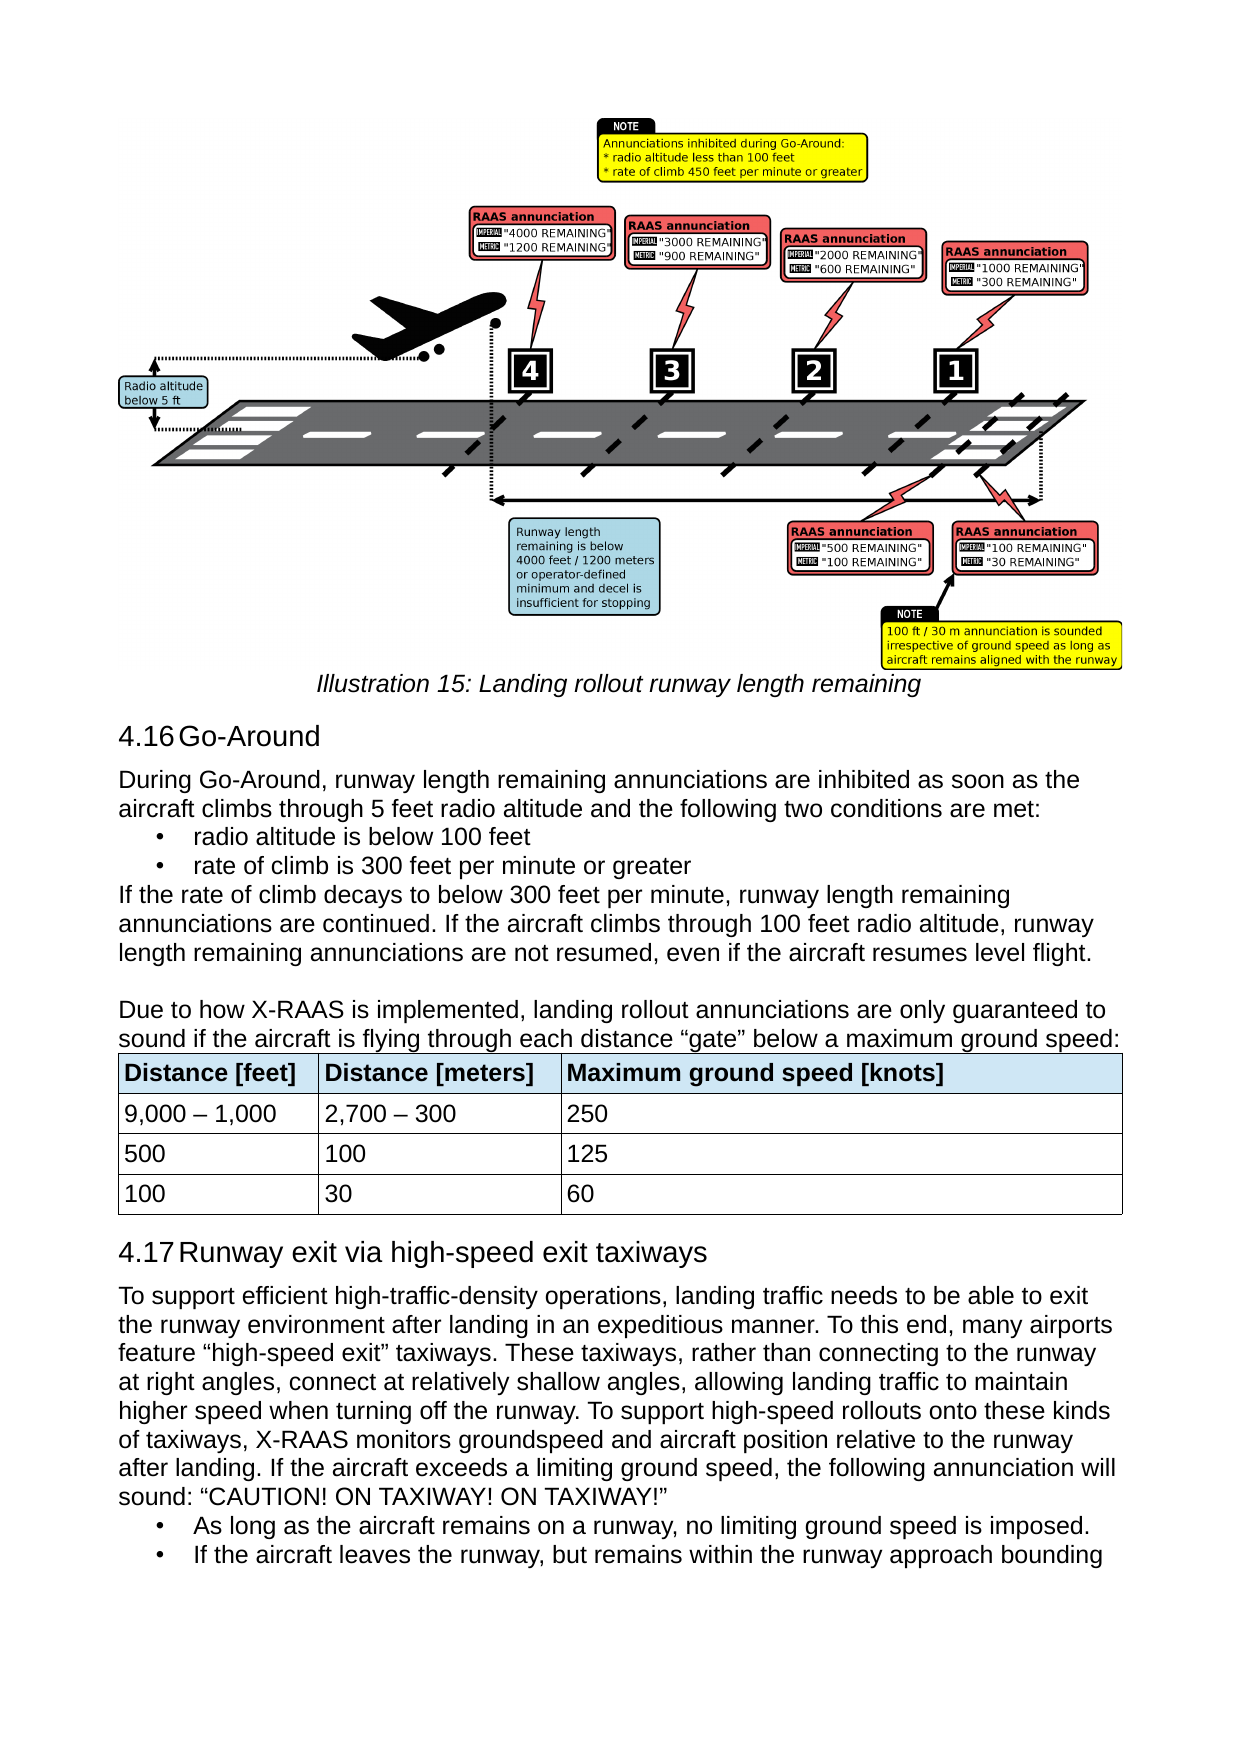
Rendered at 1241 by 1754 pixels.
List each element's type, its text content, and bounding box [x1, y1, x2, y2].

table_cell 100 [319, 1134, 561, 1173]
table_header Distance [meters] [319, 1054, 561, 1093]
text To support efficient high-traffic-density operations, landing traffic needs to be able to exit the runway environment after landing in an expeditious manner. To this end, many airports feature “high-speed exit” taxiways. These taxiways, rather than connecting to the runway at right angles, connect at relatively shallow angles, allowing landing traffic to maintain higher speed when turning off the runway. To support high-speed rollouts onto these kinds of taxiways, X-RAAS monitors groundspeed and aircraft position relative to the runway after landing. If the aircraft exceeds a limiting ground speed, the following annunciation will sound: “CAUTION! ON TAXIWAY! ON TAXIWAY!” [118, 1281, 1122, 1511]
list If the aircraft leaves the runway, but remains within the runway approach bounding [156, 1540, 1122, 1568]
picture [118, 118, 1123, 670]
table_cell 2,700 – 300 [319, 1094, 561, 1133]
text Illustration 15: Landing rollout runway length remaining [118, 670, 1122, 698]
list radio altitude is below 100 feet [156, 822, 1122, 851]
table_cell 250 [562, 1094, 1122, 1133]
table_cell 125 [562, 1134, 1122, 1173]
text Due to how X-RAAS is implemented, landing rollout annunciations are only guaranteed to sound if the aircraft is flying through each distance “gate” below a maximum ground speed: [118, 995, 1122, 1053]
subtitle Go-Around [118, 719, 1122, 752]
subtitle Runway exit via high-speed exit taxiways [118, 1235, 1122, 1268]
text If the rate of climb decays to below 300 feet per minute, runway length remaining annunciations are continued. If the aircraft climbs through 100 feet radio altitude, runway length remaining annunciations are not resumed, even if the aircraft resumes level flight. [118, 880, 1122, 966]
text During Go-Around, runway length remaining annunciations are inhibited as soon as the aircraft climbs through 5 feet radio altitude and the following two conditions are met: [118, 765, 1122, 822]
table_cell 30 [319, 1175, 561, 1214]
list rate of climb is 300 feet per minute or greater [156, 851, 1122, 880]
table_cell 60 [562, 1175, 1122, 1214]
table_header Maximum ground speed [knots] [562, 1054, 1122, 1093]
table_header Distance [feet] [119, 1054, 318, 1093]
table_cell 9,000 – 1,000 [119, 1094, 318, 1133]
table_cell 500 [119, 1134, 318, 1173]
list As long as the aircraft remains on a runway, no limiting ground speed is imposed. [156, 1511, 1122, 1540]
table_cell 100 [119, 1175, 318, 1214]
